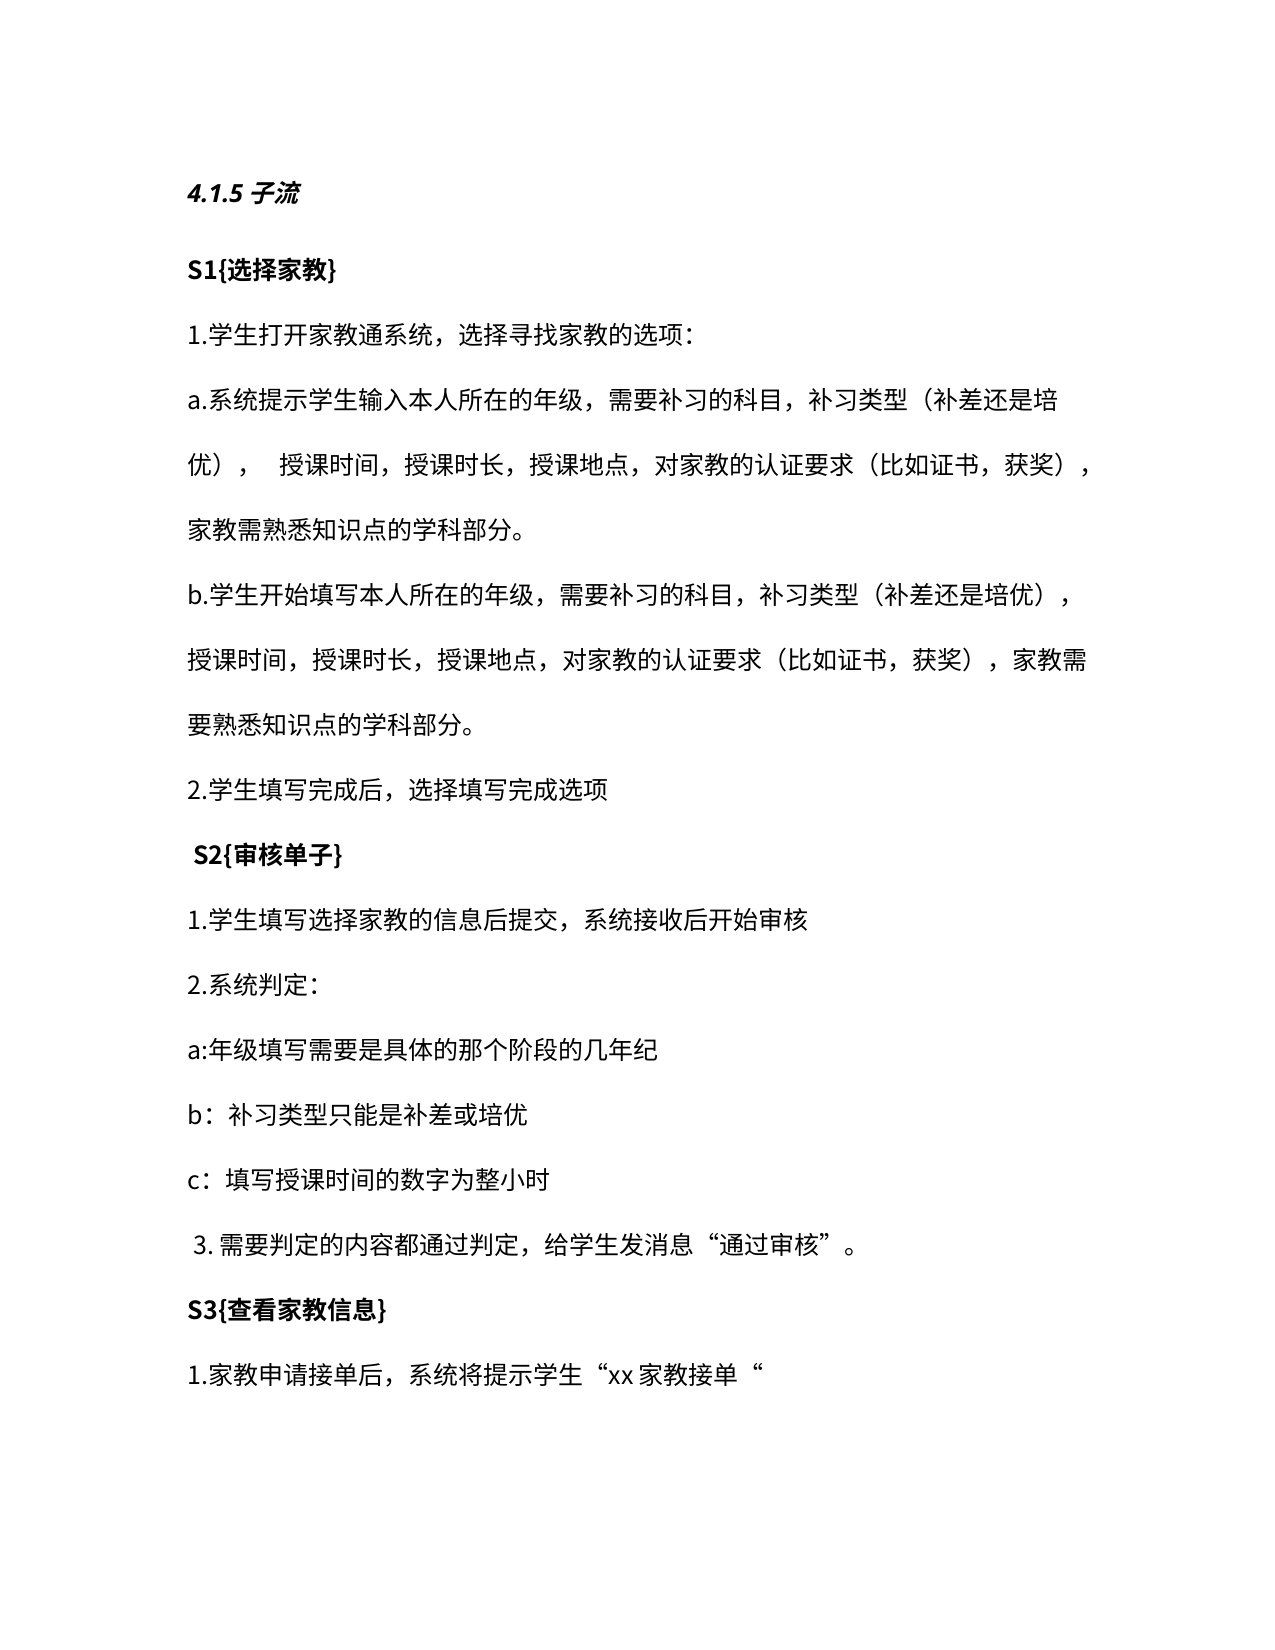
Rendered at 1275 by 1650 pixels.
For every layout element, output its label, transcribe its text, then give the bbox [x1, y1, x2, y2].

text 1.学生打开家教通系统，选择寻找家教的选项： [187, 301, 1087, 366]
text 3. 需要判定的内容都通过判定，给学生发消息“通过审核”。 [187, 1211, 1087, 1276]
text 1.家教申请接单后，系统将提示学生“xx家教接单“ [187, 1341, 1087, 1406]
text S3{查看家教信息} [187, 1276, 1087, 1341]
text S2{审核单子} [187, 821, 1087, 886]
text 2.系统判定： [187, 951, 1087, 1016]
text a:年级填写需要是具体的那个阶段的几年纪 [187, 1016, 1087, 1081]
subtitle 4.1.5子流 [187, 159, 1087, 224]
text b：补习类型只能是补差或培优 [187, 1081, 1087, 1146]
text 1.学生填写选择家教的信息后提交，系统接收后开始审核 [187, 886, 1087, 951]
text a.系统提示学生输入本人所在的年级，需要补习的科目，补习类型（补差还是培优）， 授课时间，授课时长，授课地点，对家教的认证要求（比如证书，获奖），家教需熟悉知识点的学科部分。 [187, 366, 1087, 561]
text S1{选择家教} [187, 236, 1087, 301]
text c：填写授课时间的数字为整小时 [187, 1146, 1087, 1211]
text 2.学生填写完成后，选择填写完成选项 [187, 756, 1087, 821]
text b.学生开始填写本人所在的年级，需要补习的科目，补习类型（补差还是培优），授课时间，授课时长，授课地点，对家教的认证要求（比如证书，获奖），家教需要熟悉知识点的学科部分。 [187, 561, 1087, 756]
